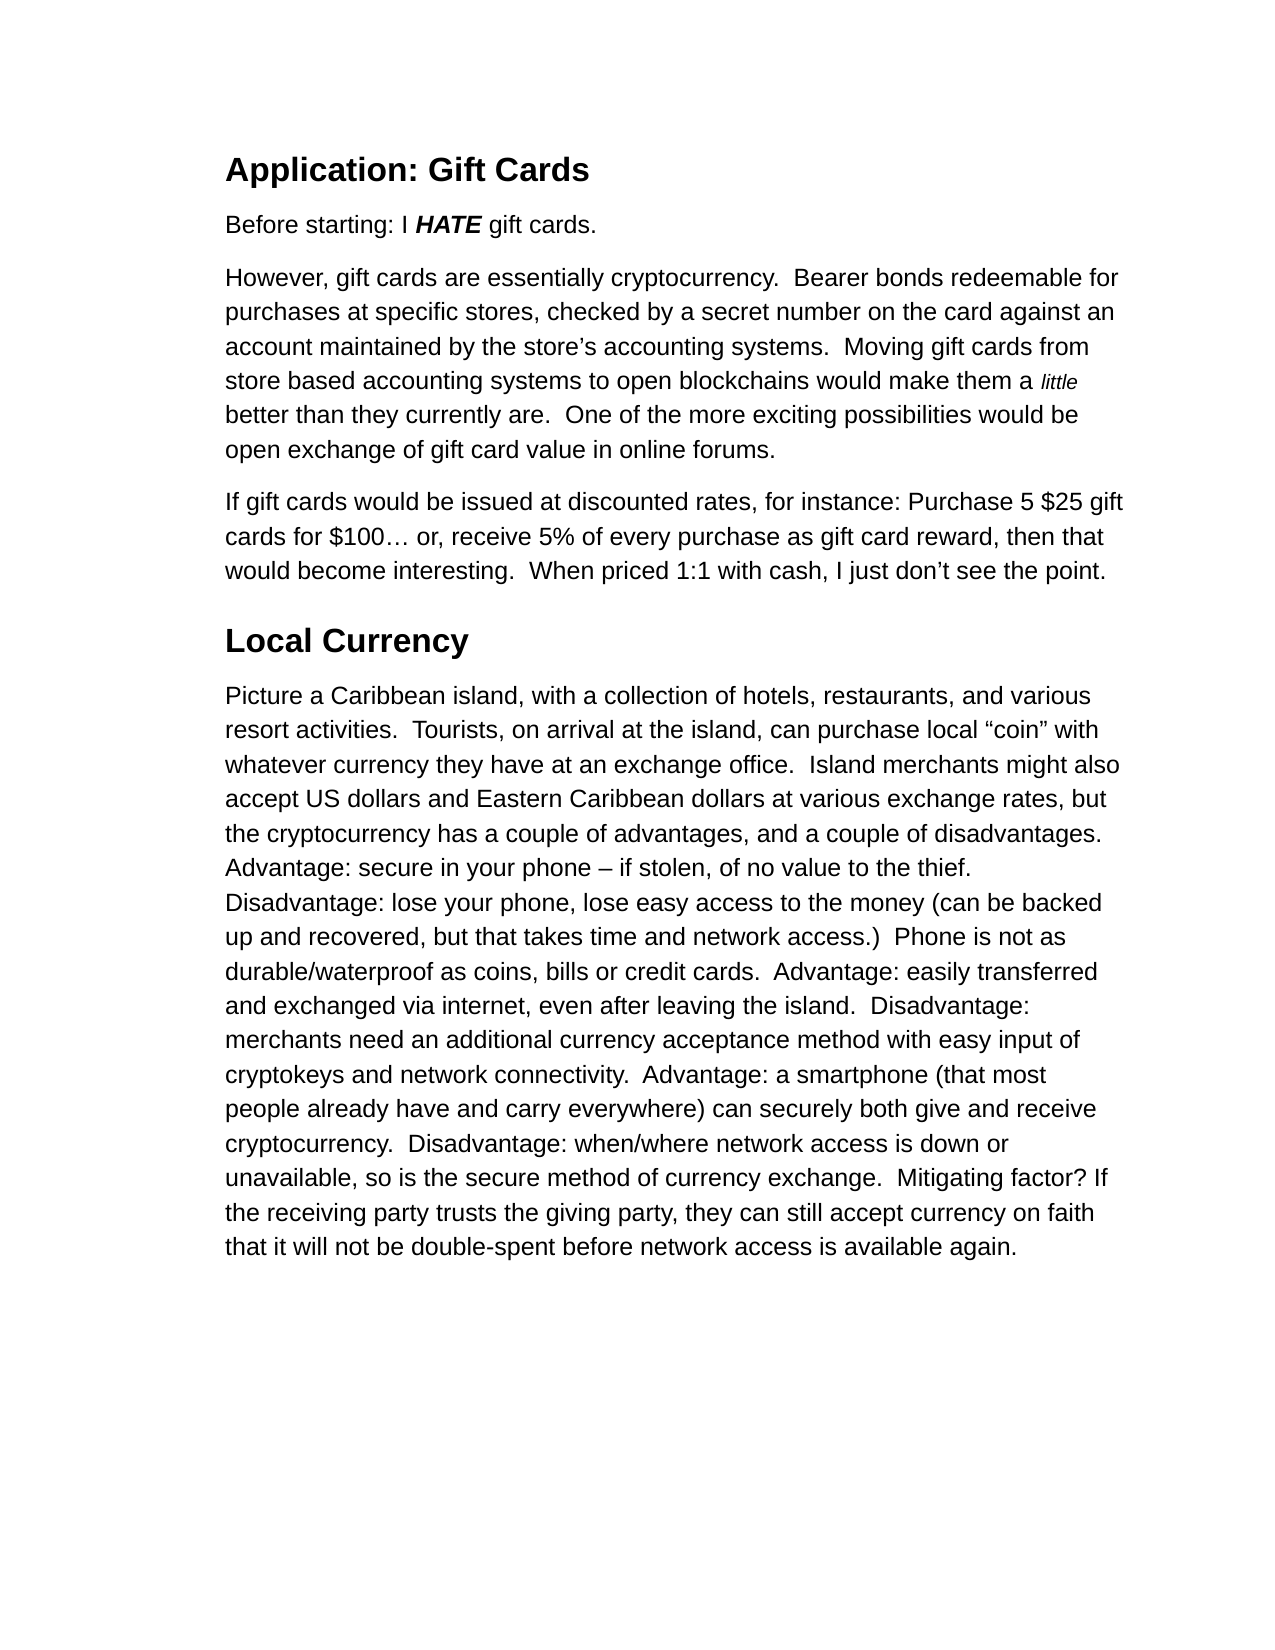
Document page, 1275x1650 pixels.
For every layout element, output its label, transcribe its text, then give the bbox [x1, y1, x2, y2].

text However, gift cards are essentially cryptocurrency. Bearer bonds redeemable for purchases at specific stores, checked by a secret number on the card against an account maintained by the store’s accounting systems. Moving gift cards from store based accounting systems to open blockchains would make them a little better than they currently are. One of the more exciting possibilities would be open exchange of gift card value in online forums. [225, 262, 1125, 464]
subtitle Local Currency [225, 621, 1125, 659]
text Picture a Caribbean island, with a collection of hotels, restaurants, and various resort activities. Tourists, on arrival at the island, can purchase local “coin” with whatever currency they have at an exchange office. Island merchants might also accept US dollars and Eastern Caribbean dollars at various exchange rates, but the cryptocurrency has a couple of advantages, and a couple of disadvantages. Advantage: secure in your phone – if stolen, of no value to the thief. Disadvantage: lose your phone, lose easy access to the money (can be backed up and recovered, but that takes time and network access.) Phone is not as durable/waterproof as coins, bills or credit cards. Advantage: easily transferred and exchanged via internet, even after leaving the island. Disadvantage: merchants need an additional currency acceptance method with easy input of cryptokeys and network connectivity. Advantage: a smartphone (that most people already have and carry everywhere) can securely both give and receive cryptocurrency. Disadvantage: when/where network access is down or unavailable, so is the secure method of currency exchange. Mitigating factor? If the receiving party trusts the giving party, they can still accept currency on faith that it will not be double-spent before network access is available again. [225, 681, 1125, 1261]
text If gift cards would be issued at discounted rates, for instance: Purchase 5 $25 gift cards for $100… or, receive 5% of every purchase as gift card reward, then that would become interesting. When priced 1:1 with cash, I just don’t see the point. [225, 487, 1125, 585]
subtitle Application: Gift Cards [225, 150, 1125, 189]
text Before starting: I HATE gift cards. [225, 210, 1125, 239]
